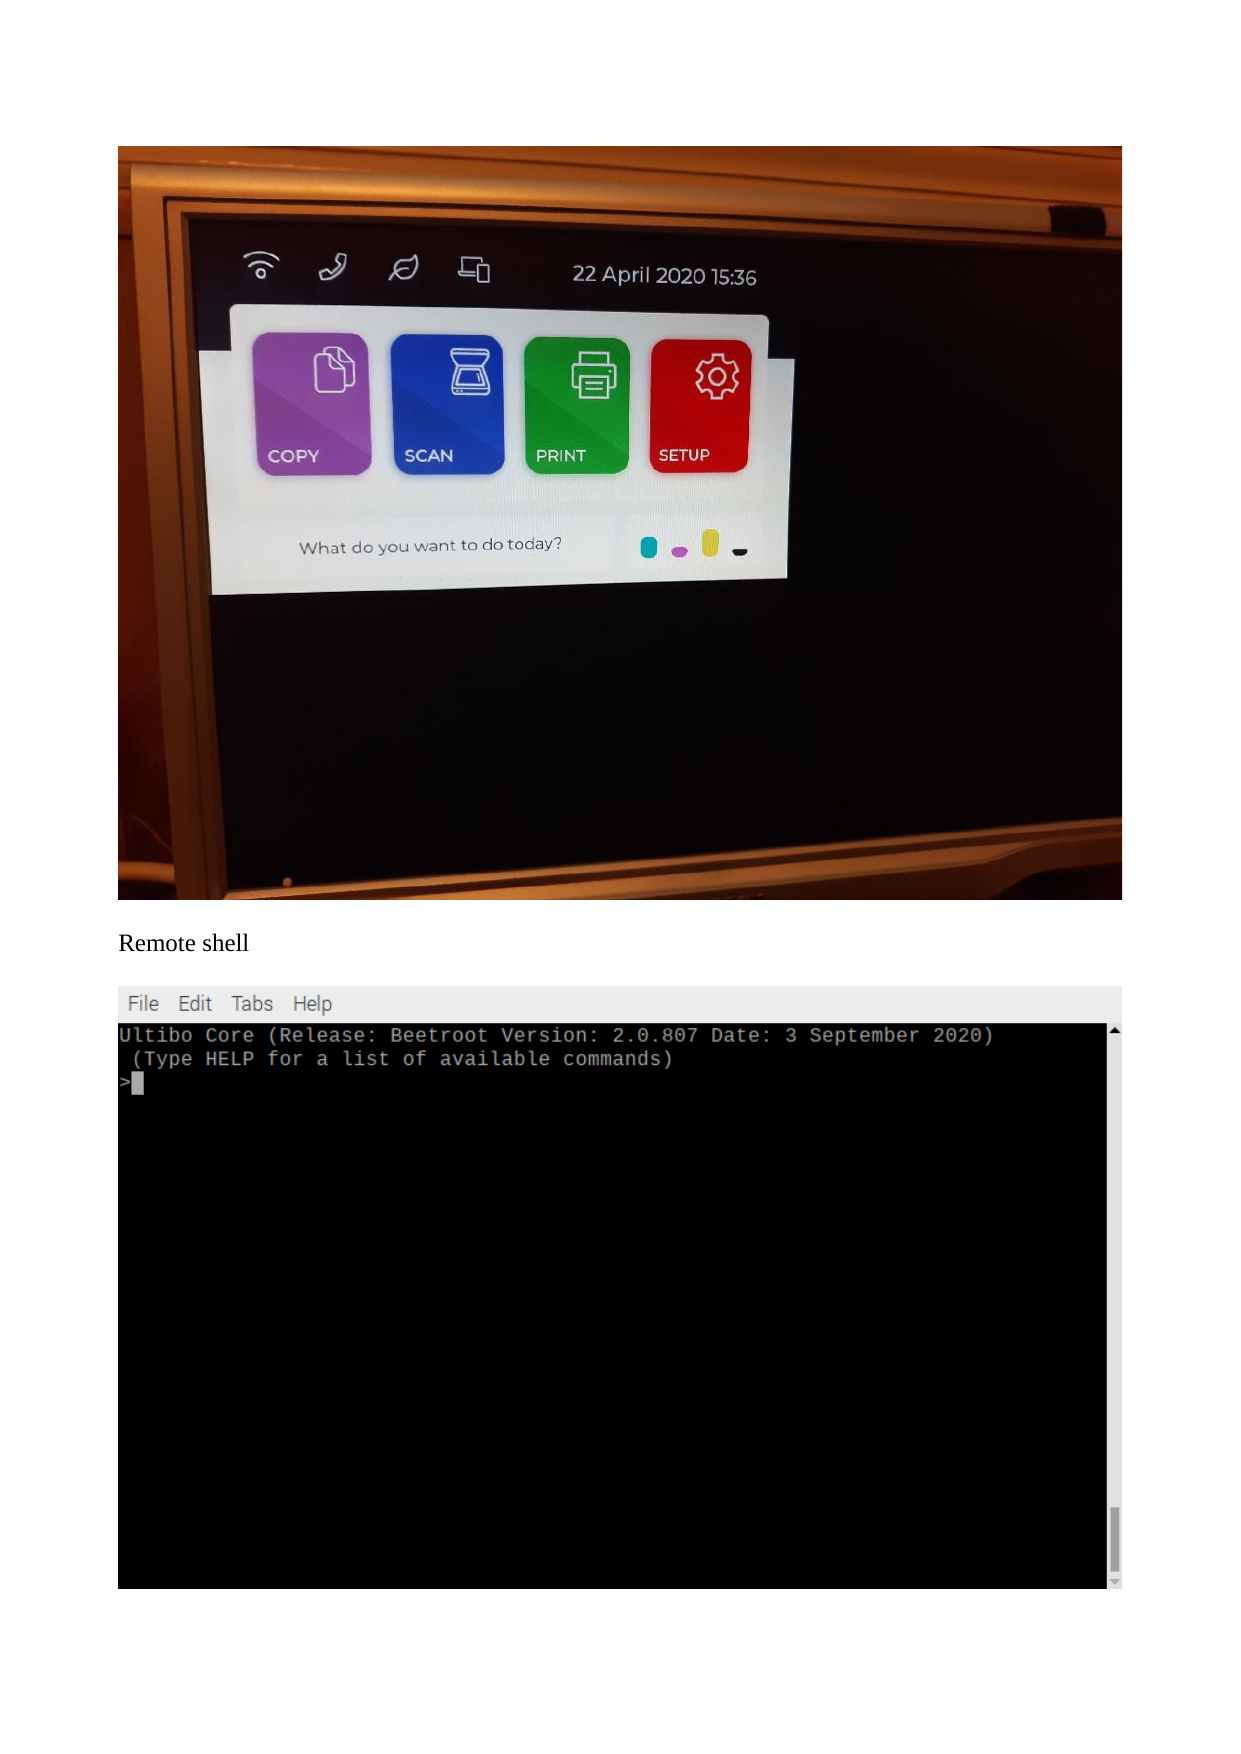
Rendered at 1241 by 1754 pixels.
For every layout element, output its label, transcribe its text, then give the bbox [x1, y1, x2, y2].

picture [118, 146, 1123, 900]
text Remote shell [118, 928, 1122, 957]
picture [118, 986, 1123, 1589]
